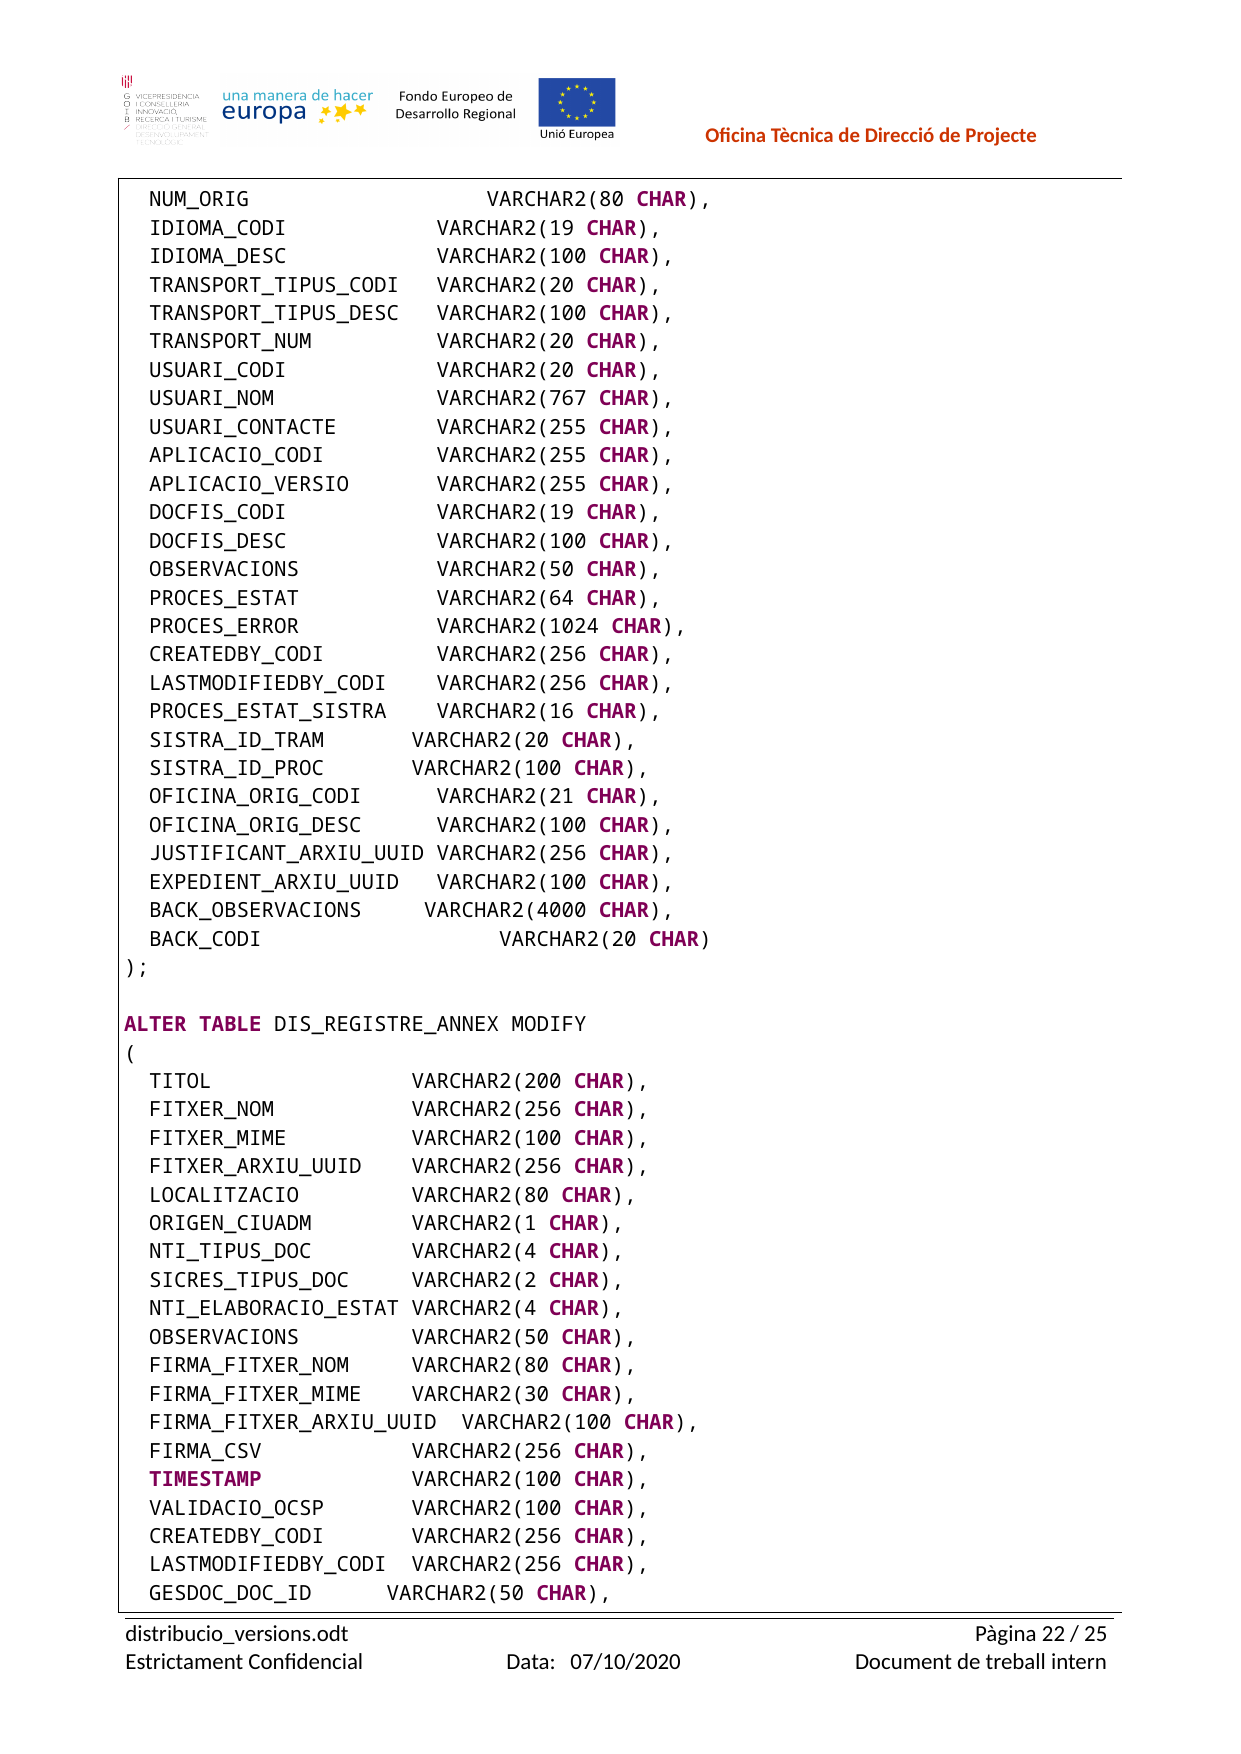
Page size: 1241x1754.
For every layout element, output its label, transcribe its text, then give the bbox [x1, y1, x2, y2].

table_header NUM_ORIG VARCHAR2(80 CHAR), IDIOMA_CODI VARCHAR2(19 CHAR), IDIOMA_DESC VARCHAR2(100 CHAR), TRANSPORT_TIPUS_CODI VARCHAR2(20 CHAR), TRANSPORT_TIPUS_DESC VARCHAR2(100 CHAR), TRANSPORT_NUM VARCHAR2(20 CHAR), USUARI_CODI VARCHAR2(20 CHAR), USUARI_NOM VARCHAR2(767 CHAR), USUARI_CONTACTE VARCHAR2(255 CHAR), APLICACIO_CODI VARCHAR2(255 CHAR), APLICACIO_VERSIO VARCHAR2(255 CHAR), DOCFIS_CODI VARCHAR2(19 CHAR), DOCFIS_DESC VARCHAR2(100 CHAR), OBSERVACIONS VARCHAR2(50 CHAR), PROCES_ESTAT VARCHAR2(64 CHAR), PROCES_ERROR VARCHAR2(1024 CHAR), CREATEDBY_CODI VARCHAR2(256 CHAR), LASTMODIFIEDBY_CODI VARCHAR2(256 CHAR), PROCES_ESTAT_SISTRA VARCHAR2(16 CHAR), SISTRA_ID_TRAM VARCHAR2(20 CHAR), SISTRA_ID_PROC VARCHAR2(100 CHAR), OFICINA_ORIG_CODI VARCHAR2(21 CHAR), OFICINA_ORIG_DESC VARCHAR2(100 CHAR), JUSTIFICANT_ARXIU_UUID VARCHAR2(256 CHAR), EXPEDIENT_ARXIU_UUID VARCHAR2(100 CHAR), BACK_OBSERVACIONS VARCHAR2(4000 CHAR), BACK_CODI VARCHAR2(20 CHAR) ); ALTER TABLE DIS_REGISTRE_ANNEX MODIFY ( TITOL VARCHAR2(200 CHAR), FITXER_NOM VARCHAR2(256 CHAR), FITXER_MIME VARCHAR2(100 CHAR), FITXER_ARXIU_UUID VARCHAR2(256 CHAR), LOCALITZACIO VARCHAR2(80 CHAR), ORIGEN_CIUADM VARCHAR2(1 CHAR), NTI_TIPUS_DOC VARCHAR2(4 CHAR), SICRES_TIPUS_DOC VARCHAR2(2 CHAR), NTI_ELABORACIO_ESTAT VARCHAR2(4 CHAR), OBSERVACIONS VARCHAR2(50 CHAR), FIRMA_FITXER_NOM VARCHAR2(80 CHAR), FIRMA_FITXER_MIME VARCHAR2(30 CHAR), FIRMA_FITXER_ARXIU_UUID VARCHAR2(100 CHAR), FIRMA_CSV VARCHAR2(256 CHAR), TIMESTAMP VARCHAR2(100 CHAR), VALIDACIO_OCSP VARCHAR2(100 CHAR), CREATEDBY_CODI VARCHAR2(256 CHAR), LASTMODIFIEDBY_CODI VARCHAR2(256 CHAR), GESDOC_DOC_ID VARCHAR2(50 CHAR), [119, 179, 1122, 1612]
picture [118, 73, 213, 147]
picture [219, 73, 621, 147]
